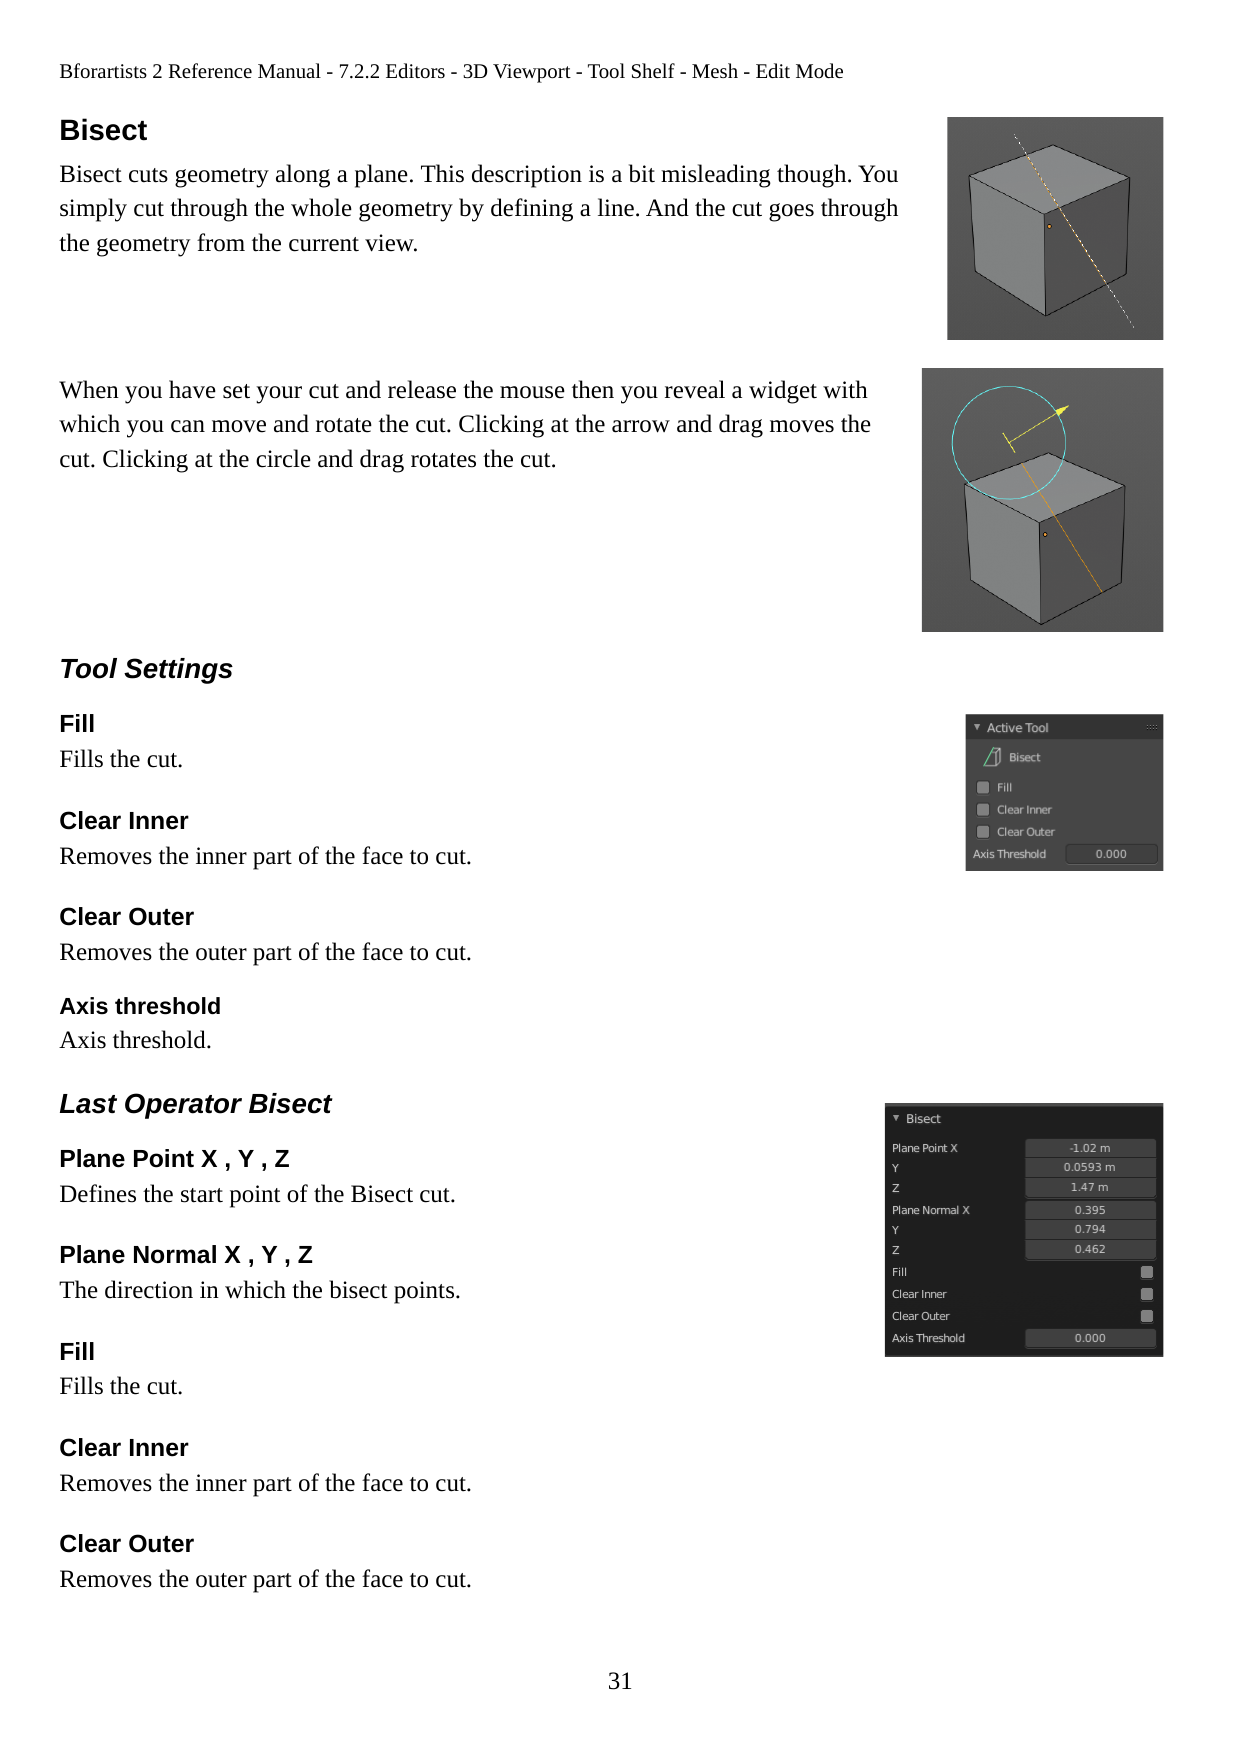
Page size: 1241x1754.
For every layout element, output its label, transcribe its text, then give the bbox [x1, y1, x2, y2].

text Axis threshold. [59, 1025, 1181, 1054]
picture [921, 368, 1164, 632]
subtitle [1164, 1240, 1181, 1269]
text Removes the outer part of the face to cut. [59, 937, 1181, 966]
text Removes the inner part of the face to cut. [59, 1468, 1181, 1496]
text The direction in which the bisect points. [59, 1275, 884, 1304]
text Bisect cuts geometry along a plane. This description is a bit misleading though. You simply cut through the whole geometry by defining a line. And the cut goes through the geometry from the current view. [59, 159, 947, 257]
text [1164, 744, 1181, 773]
picture [884, 1103, 1164, 1357]
subtitle Fill [59, 709, 1181, 738]
subtitle Plane Normal X , Y , Z [59, 1240, 884, 1269]
text When you have set your cut and release the mouse then you reveal a widget with which you can move and rotate the cut. Clicking at the arrow and drag moves the cut. Clicking at the circle and drag rotates the cut. [59, 375, 921, 473]
text Removes the outer part of the face to cut. [59, 1564, 1181, 1593]
text Fills the cut. [59, 744, 965, 773]
subtitle Fill [59, 1337, 1181, 1365]
subtitle [1164, 806, 1181, 834]
subtitle Clear Inner [59, 806, 965, 834]
text Defines the start point of the Bisect cut. [59, 1179, 884, 1207]
subtitle Last Operator Bisect [59, 1087, 1181, 1119]
text Fills the cut. [59, 1371, 1181, 1400]
subtitle Axis threshold [59, 992, 1181, 1019]
subtitle Tool Settings [59, 653, 1181, 684]
subtitle Clear Inner [59, 1433, 1181, 1461]
picture [965, 714, 1164, 871]
subtitle Clear Outer [59, 1529, 1181, 1558]
subtitle Clear Outer [59, 902, 1181, 931]
subtitle [1164, 1144, 1181, 1172]
subtitle Bisect [59, 113, 1181, 146]
text Removes the inner part of the face to cut. [59, 841, 965, 869]
picture [947, 117, 1164, 340]
subtitle Plane Point X , Y , Z [59, 1144, 884, 1172]
